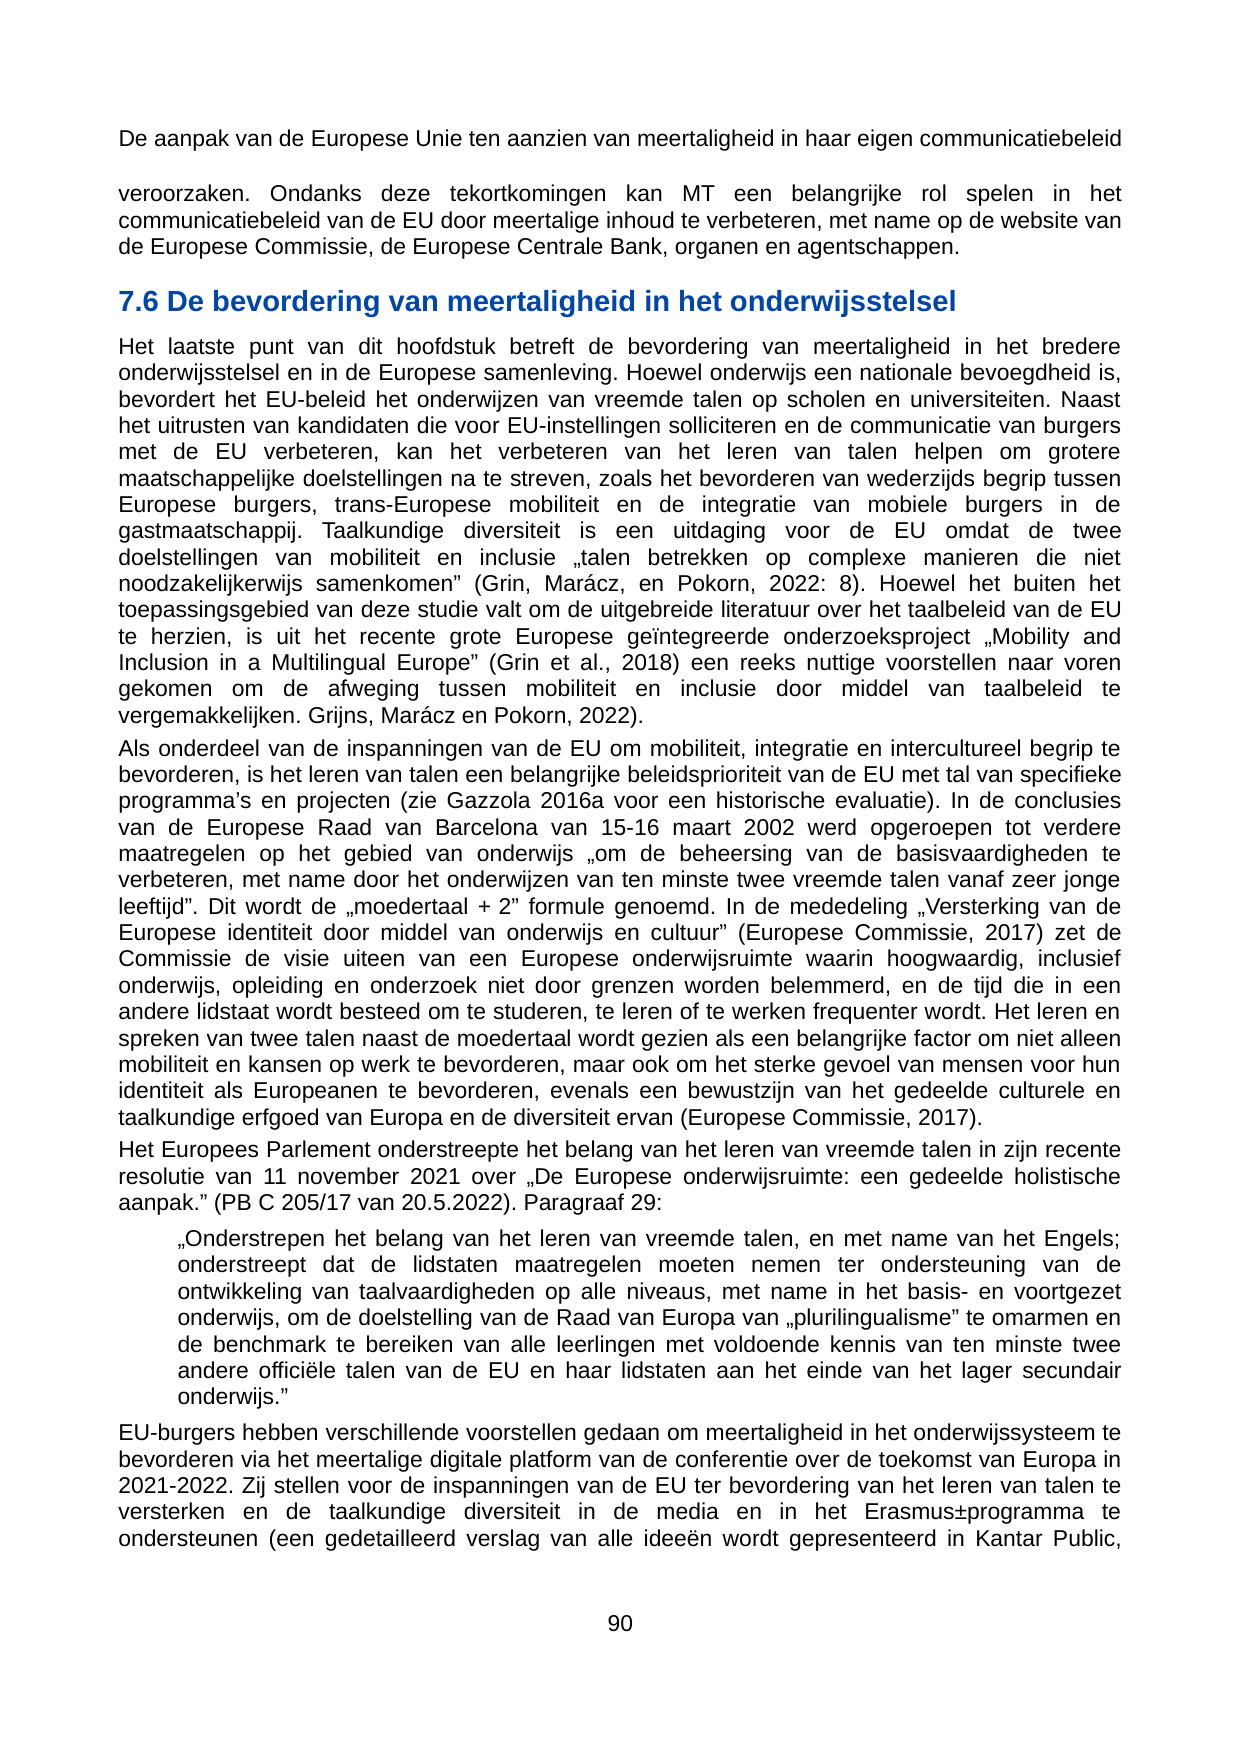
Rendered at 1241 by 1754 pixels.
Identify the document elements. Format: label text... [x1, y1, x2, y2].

text EU-burgers hebben verschillende voorstellen gedaan om meertaligheid in het onderwijssysteem te bevorderen via het meertalige digitale platform van de conferentie over de toekomst van Europa in 2021-2022. Zij stellen voor de inspanningen van de EU ter bevordering van het leren van talen te versterken en de taalkundige diversiteit in de media en in het Erasmus±programma te ondersteunen (een gedetailleerd verslag van alle ideeën wordt gepresenteerd in Kantar Public, [118, 1419, 1122, 1551]
text „Onderstrepen het belang van het leren van vreemde talen, en met name van het Engels; onderstreept dat de lidstaten maatregelen moeten nemen ter ondersteuning van de ontwikkeling van taalvaardigheden op alle niveaus, met name in het basis- en voortgezet onderwijs, om de doelstelling van de Raad van Europa van „plurilingualisme” te omarmen en de benchmark te bereiken van alle leerlingen met voldoende kennis van ten minste twee andere officiële talen van de EU en haar lidstaten aan het einde van het lager secundair onderwijs.” [177, 1225, 1122, 1409]
text Het Europees Parlement onderstreepte het belang van het leren van vreemde talen in zijn recente resolutie van 11 november 2021 over „De Europese onderwijsruimte: een gedeelde holistische aanpak.” (PB C 205/17 van 20.5.2022). Paragraaf 29: [118, 1136, 1122, 1215]
text Als onderdeel van de inspanningen van de EU om mobiliteit, integratie en intercultureel begrip te bevorderen, is het leren van talen een belangrijke beleidsprioriteit van de EU met tal van specifieke programma’s en projecten (zie Gazzola 2016a voor een historische evaluatie). In de conclusies van de Europese Raad van Barcelona van 15-16 maart 2002 werd opgeroepen tot verdere maatregelen op het gebied van onderwijs „om de beheersing van de basisvaardigheden te verbeteren, met name door het onderwijzen van ten minste twee vreemde talen vanaf zeer jonge leeftijd”. Dit wordt de „moedertaal + 2” formule genoemd. In de mededeling „Versterking van de Europese identiteit door middel van onderwijs en cultuur” (Europese Commissie, 2017) zet de Commissie de visie uiteen van een Europese onderwijsruimte waarin hoogwaardig, inclusief onderwijs, opleiding en onderzoek niet door grenzen worden belemmerd, en de tijd die in een andere lidstaat wordt besteed om te studeren, te leren of te werken frequenter wordt. Het leren en spreken van twee talen naast de moedertaal wordt gezien als een belangrijke factor om niet alleen mobiliteit en kansen op werk te bevorderen, maar ook om het sterke gevoel van mensen voor hun identiteit als Europeanen te bevorderen, evenals een bewustzijn van het gedeelde culturele en taalkundige erfgoed van Europa en de diversiteit ervan (Europese Commissie, 2017). [118, 734, 1122, 1130]
text veroorzaken. Ondanks deze tekortkomingen kan MT een belangrijke rol spelen in het communicatiebeleid van de EU door meertalige inhoud te verbeteren, met name op de website van de Europese Commissie, de Europese Centrale Bank, organen en agentschappen. [118, 180, 1122, 259]
subtitle 7.6 De bevordering van meertaligheid in het onderwijsstelsel [118, 283, 1122, 317]
text Het laatste punt van dit hoofdstuk betreft de bevordering van meertaligheid in het bredere onderwijsstelsel en in de Europese samenleving. Hoewel onderwijs een nationale bevoegdheid is, bevordert het EU-beleid het onderwijzen van vreemde talen op scholen en universiteiten. Naast het uitrusten van kandidaten die voor EU-instellingen solliciteren en de communicatie van burgers met de EU verbeteren, kan het verbeteren van het leren van talen helpen om grotere maatschappelijke doelstellingen na te streven, zoals het bevorderen van wederzijds begrip tussen Europese burgers, trans-Europese mobiliteit en de integratie van mobiele burgers in de gastmaatschappij. Taalkundige diversiteit is een uitdaging voor de EU omdat de twee doelstellingen van mobiliteit en inclusie „talen betrekken op complexe manieren die niet noodzakelijkerwijs samenkomen” (Grin, Marácz, en Pokorn, 2022: 8). Hoewel het buiten het toepassingsgebied van deze studie valt om de uitgebreide literatuur over het taalbeleid van de EU te herzien, is uit het recente grote Europese geïntegreerde onderzoeksproject „Mobility and Inclusion in a Multilingual Europe” (Grin et al., 2018) een reeks nuttige voorstellen naar voren gekomen om de afweging tussen mobiliteit en inclusie door middel van taalbeleid te vergemakkelijken. Grijns, Marácz en Pokorn, 2022). [118, 333, 1122, 728]
